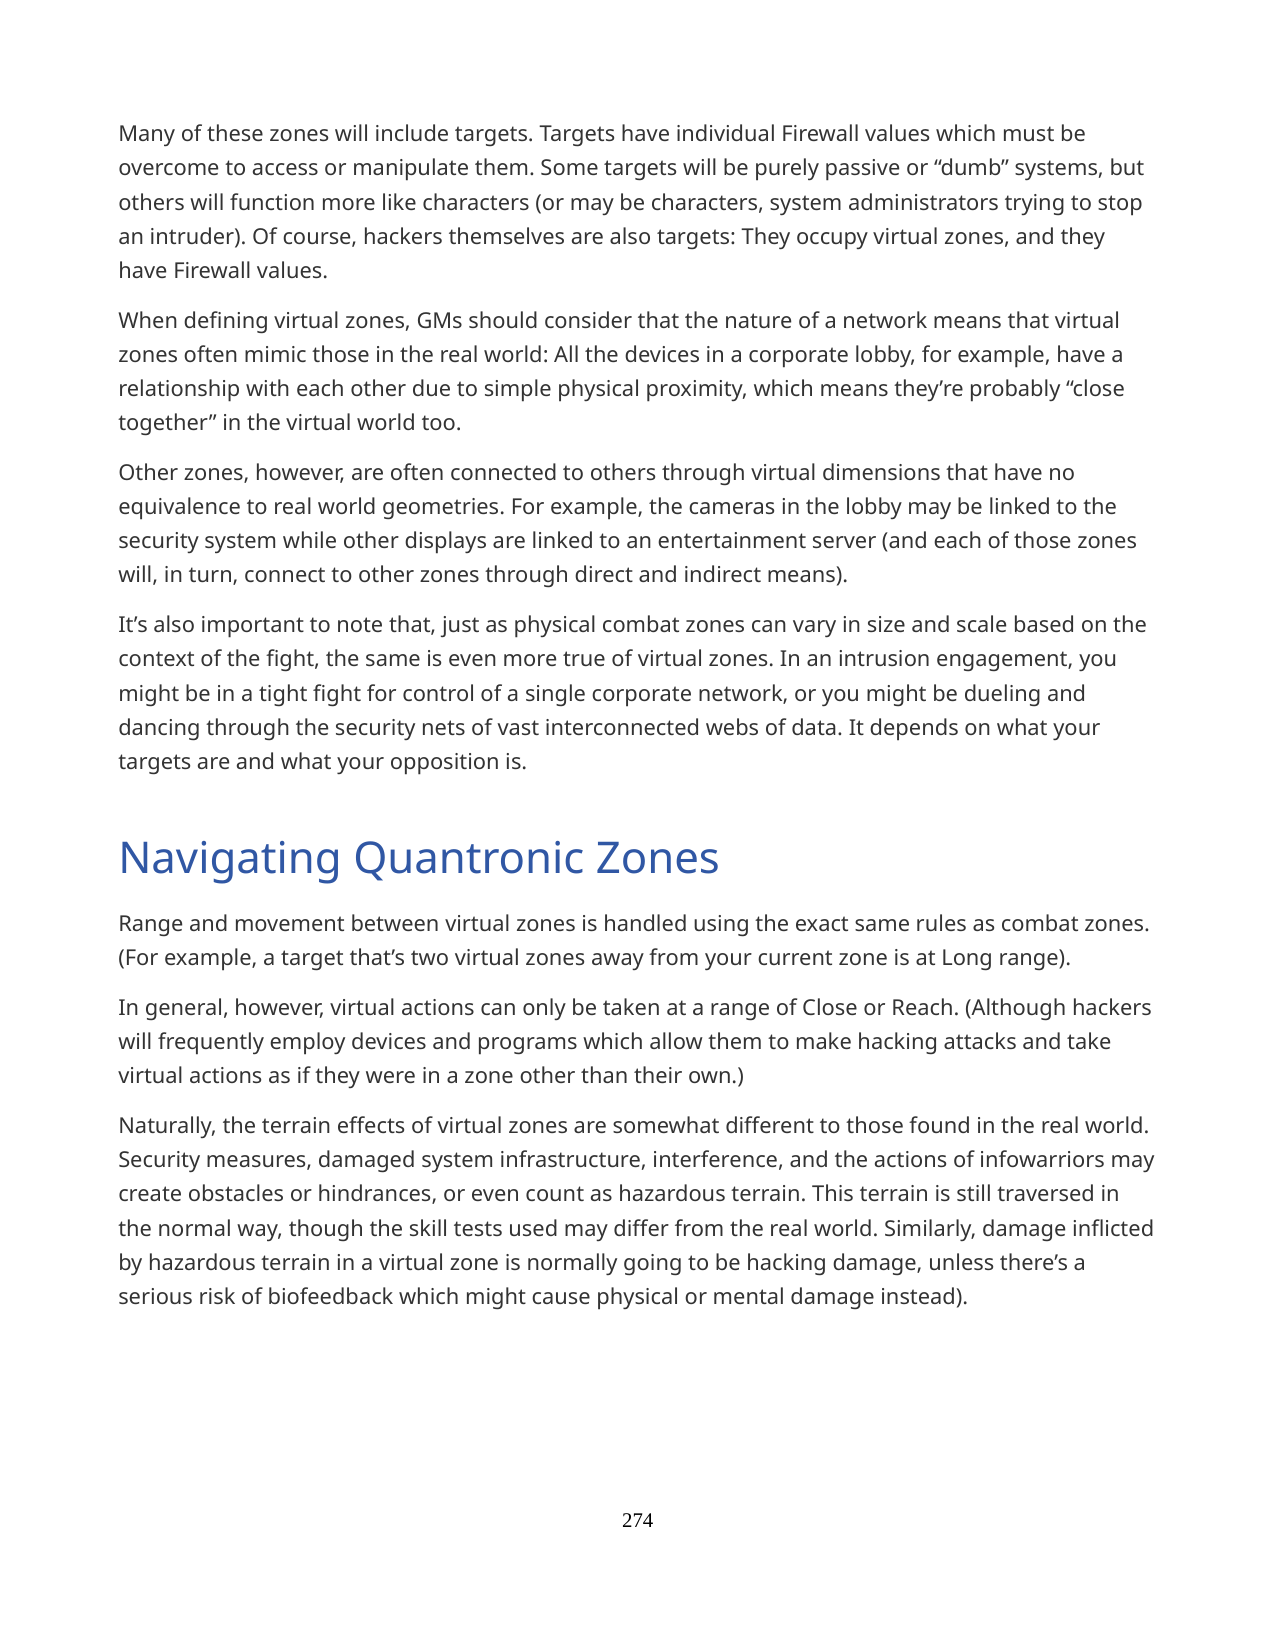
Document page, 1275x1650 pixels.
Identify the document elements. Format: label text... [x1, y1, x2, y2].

text In general, however, virtual actions can only be taken at a range of Close or Reach. (Although hackers will frequently employ devices and programs which allow them to make hacking attacks and take virtual actions as if they were in a zone other than their own.) [118, 992, 1157, 1090]
subtitle Navigating Quantronic Zones [118, 827, 1157, 886]
text Range and movement between virtual zones is handled using the exact same rules as combat zones. (For example, a target that’s two virtual zones away from your current zone is at Long range). [118, 908, 1157, 972]
text When defining virtual zones, GMs should consider that the nature of a network means that virtual zones often mimic those in the real world: All the devices in a corporate lobby, for example, have a relationship with each other due to simple physical proximity, which means they’re probably “close together” in the virtual world too. [118, 304, 1157, 437]
text Other zones, however, are often connected to others through virtual dimensions that have no equivalence to real world geometries. For example, the cameras in the lobby may be linked to the security system while other displays are linked to an entertainment server (and each of those zones will, in turn, connect to other zones through direct and indirect means). [118, 457, 1157, 589]
text Naturally, the terrain effects of virtual zones are somewhat different to those found in the real world. Security measures, damaged system infrastructure, interference, and the actions of infowarriors may create obstacles or hindrances, or even count as hazardous terrain. This terrain is still traversed in the normal way, though the skill tests used may differ from the real world. Similarly, damage inflicted by hazardous terrain in a virtual zone is normally going to be hacking damage, unless there’s a serious risk of biofeedback which might cause physical or mental damage instead). [118, 1110, 1157, 1311]
text Many of these zones will include targets. Targets have individual Firewall values which must be overcome to access or manipulate them. Some targets will be purely passive or “dumb” systems, but others will function more like characters (or may be characters, system administrators trying to stop an intruder). Of course, hackers themselves are also targets: They occupy virtual zones, and they have Firewall values. [118, 118, 1157, 284]
text It’s also important to note that, just as physical combat zones can vary in size and scale based on the context of the fight, the same is even more true of virtual zones. In an intrusion engagement, you might be in a tight fight for control of a single corporate network, or you might be dueling and dancing through the security nets of vast interconnected webs of data. It depends on what your targets are and what your opposition is. [118, 609, 1157, 776]
